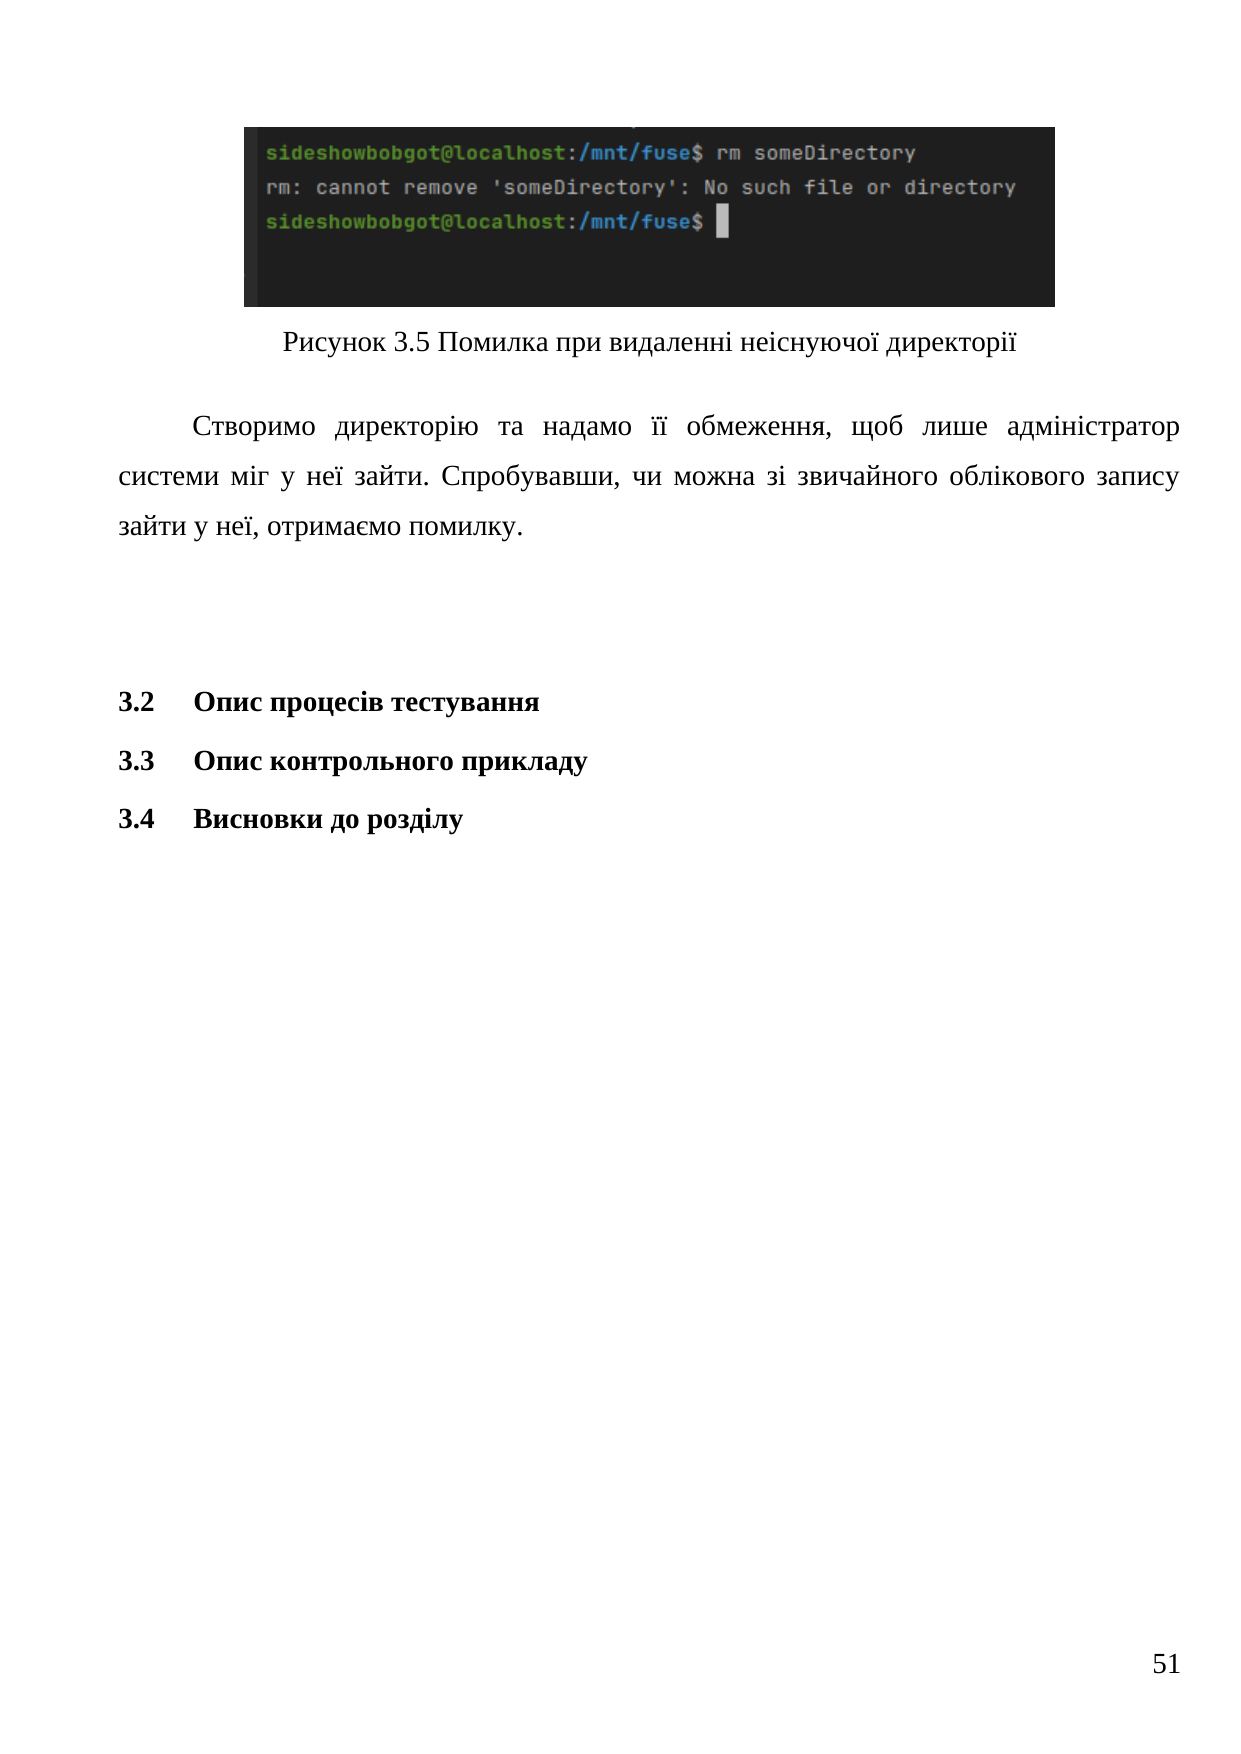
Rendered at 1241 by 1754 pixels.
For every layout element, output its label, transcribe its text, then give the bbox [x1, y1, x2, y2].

subtitle Опис контрольного прикладу [118, 743, 1181, 776]
subtitle Помилка при видаленні неіснуючої директорії [118, 307, 1181, 357]
subtitle Опис процесів тестування [118, 684, 1181, 718]
subtitle Висновки до розділу [118, 801, 1181, 835]
picture [244, 127, 1055, 307]
text Створимо директорію та надамо її обмеження, щоб лише адміністратор системи міг у неї зайти. Спробувавши, чи можна зі звичайного облікового запису зайти у неї, отримаємо помилку. [118, 408, 1181, 542]
